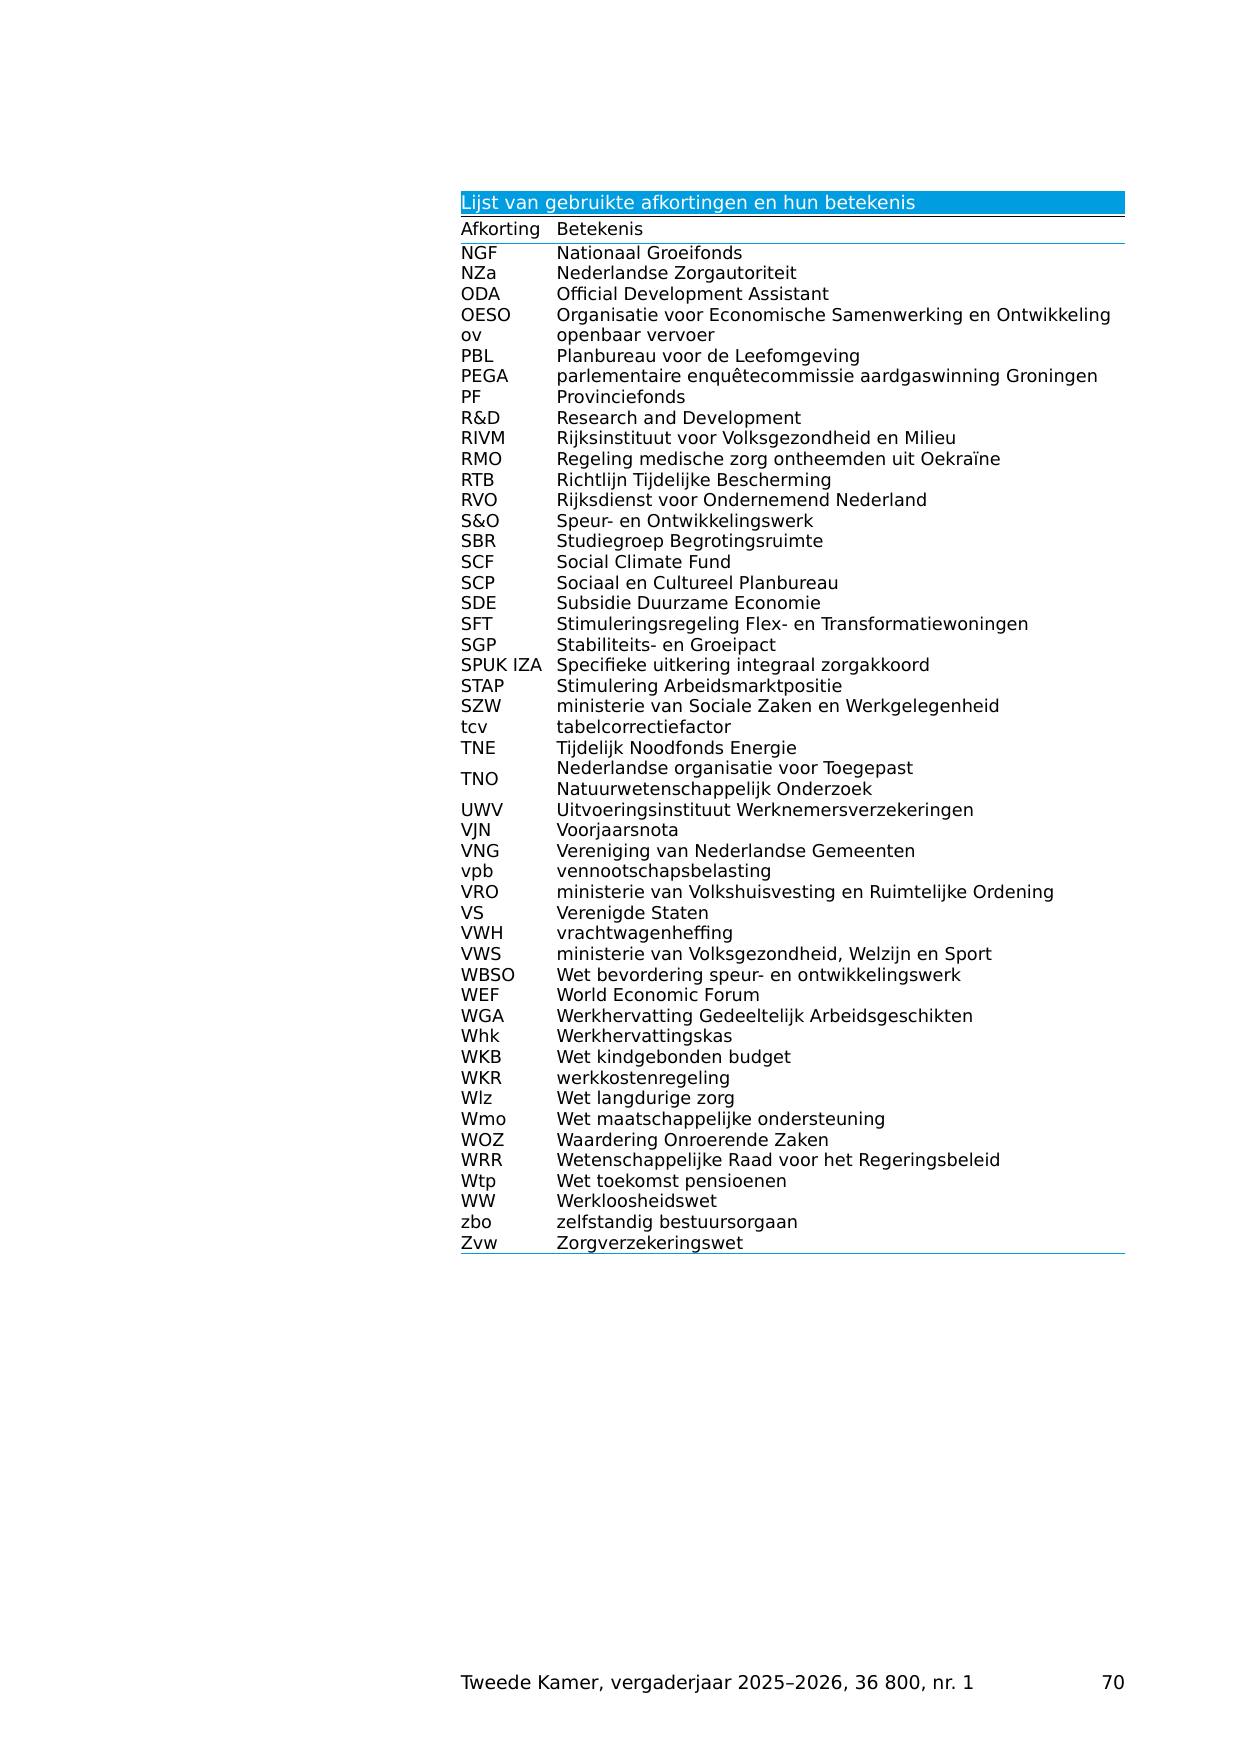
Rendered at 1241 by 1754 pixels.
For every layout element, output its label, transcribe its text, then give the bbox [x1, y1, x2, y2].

table_cell Social Climate Fund [554, 552, 1125, 573]
table_cell Verenigde Staten [554, 903, 1125, 923]
table_cell tcv [461, 717, 553, 738]
table_cell OESO [461, 305, 553, 325]
table_cell zbo [461, 1212, 553, 1233]
table_cell SGP [461, 635, 553, 655]
table_cell Rijksdienst voor Ondernemend Nederland [554, 490, 1125, 511]
table_cell TNE [461, 738, 553, 758]
table_cell Sociaal en Cultureel Planbureau [554, 573, 1125, 593]
table_cell ministerie van Volkshuisvesting en Ruimtelĳke Ordening [554, 882, 1125, 903]
table_cell Wetenschappelijke Raad voor het Regeringsbeleid [554, 1150, 1125, 1171]
table_cell WRR [461, 1150, 553, 1171]
table_cell Rijksinstituut voor Volksgezondheid en Milieu [554, 428, 1125, 449]
table_cell Afkorting [461, 217, 553, 243]
table_cell UWV [461, 800, 553, 820]
table_cell SBR [461, 531, 553, 552]
table_cell Speur- en Ontwikkelingswerk [554, 511, 1125, 531]
table_cell werkkostenregeling [554, 1068, 1125, 1088]
table_cell SFT [461, 614, 553, 634]
table_cell ministerie van Volksgezondheid, Welzijn en Sport [554, 944, 1125, 964]
table_cell Research and Development [554, 408, 1125, 428]
table_cell Stimuleringsregeling Flex- en Transformatiewoningen [554, 614, 1125, 634]
table_cell Stabiliteits- en Groeipact [554, 635, 1125, 655]
table_cell PBL [461, 346, 553, 366]
table_cell RIVM [461, 428, 553, 449]
table_cell NZa [461, 263, 553, 284]
table_cell SCF [461, 552, 553, 573]
table_cell VNG [461, 841, 553, 861]
table_cell World Economic Forum [554, 985, 1125, 1006]
table_cell Stimulering Arbeidsmarktpositie [554, 676, 1125, 696]
table_cell Regeling medische zorg ontheemden uit Oekraïne [554, 449, 1125, 469]
table_cell PF [461, 387, 553, 408]
table_cell Nederlandse Zorgautoriteit [554, 263, 1125, 284]
table_cell Provinciefonds [554, 387, 1125, 408]
table_cell WW [461, 1191, 553, 1212]
table_cell Nationaal Groeifonds [554, 244, 1125, 263]
table_cell WKR [461, 1068, 553, 1088]
table_cell vrachtwagenheffing [554, 923, 1125, 944]
table_cell NGF [461, 244, 553, 263]
table_cell Wmo [461, 1109, 553, 1129]
table_cell Organisatie voor Economische Samenwerking en Ontwikkeling [554, 305, 1125, 325]
table_cell Werkloosheidswet [554, 1191, 1125, 1212]
table_cell SCP [461, 573, 553, 593]
table_cell Zvw [461, 1233, 553, 1253]
table_cell VRO [461, 882, 553, 903]
table_cell RMO [461, 449, 553, 469]
table_cell WBSO [461, 965, 553, 985]
table_cell Uitvoeringsinstituut Werknemersverzekeringen [554, 800, 1125, 820]
table_cell VS [461, 903, 553, 923]
table_cell Wet langdurige zorg [554, 1088, 1125, 1109]
table_cell RVO [461, 490, 553, 511]
table_cell VJN [461, 820, 553, 841]
table_cell VWS [461, 944, 553, 964]
table_cell vpb [461, 861, 553, 882]
table_cell Wlz [461, 1088, 553, 1109]
table_cell Richtlijn Tijdelijke Bescherming [554, 470, 1125, 490]
table_cell Wet toekomst pensioenen [554, 1171, 1125, 1191]
table_cell openbaar vervoer [554, 325, 1125, 346]
table_cell Voorjaarsnota [554, 820, 1125, 841]
table_cell Planbureau voor de Leefomgeving [554, 346, 1125, 366]
table_cell WGA [461, 1006, 553, 1026]
table_cell zelfstandig bestuursorgaan [554, 1212, 1125, 1233]
table_cell Whk [461, 1026, 553, 1047]
table_cell Werkhervatting Gedeeltelijk Arbeidsgeschikten [554, 1006, 1125, 1026]
table_cell ODA [461, 284, 553, 304]
table_cell ministerie van Sociale Zaken en Werkgelegenheid [554, 696, 1125, 717]
table_cell R&D [461, 408, 553, 428]
table_cell Tijdelijk Noodfonds Energie [554, 738, 1125, 758]
table_cell Betekenis [554, 217, 1125, 243]
table_cell parlementaire enquêtecommissie aardgaswinning Groningen [554, 366, 1125, 387]
table_cell vennootschapsbelasting [554, 861, 1125, 882]
table_cell WKB [461, 1047, 553, 1068]
table_cell ov [461, 325, 553, 346]
table_cell Official Development Assistant [554, 284, 1125, 304]
table_cell Wet maatschappelijke ondersteuning [554, 1109, 1125, 1129]
table_cell SPUK IZA [461, 655, 553, 676]
table_cell S&O [461, 511, 553, 531]
table_cell Subsidie Duurzame Economie [554, 593, 1125, 614]
table_cell Wet bevordering speur- en ontwikkelingswerk [554, 965, 1125, 985]
table_cell Nederlandse organisatie voor Toegepast Natuurwetenschappelijk Onderzoek [554, 758, 1125, 799]
table_cell WOZ [461, 1130, 553, 1150]
table_cell Vereniging van Nederlandse Gemeenten [554, 841, 1125, 861]
table_cell VWH [461, 923, 553, 944]
table_cell SDE [461, 593, 553, 614]
table_cell SZW [461, 696, 553, 717]
table_cell Wet kindgebonden budget [554, 1047, 1125, 1068]
table_cell RTB [461, 470, 553, 490]
table_cell Werkhervattingskas [554, 1026, 1125, 1047]
table_cell PEGA [461, 366, 553, 387]
table_cell tabelcorrectiefactor [554, 717, 1125, 738]
table_cell Specifieke uitkering integraal zorgakkoord [554, 655, 1125, 676]
table_cell TNO [461, 758, 553, 799]
table_cell STAP [461, 676, 553, 696]
table_cell Zorgverzekeringswet [554, 1233, 1125, 1253]
table_cell Waardering Onroerende Zaken [554, 1130, 1125, 1150]
table_cell WEF [461, 985, 553, 1006]
table_cell Wtp [461, 1171, 553, 1191]
table_cell Studiegroep Begrotingsruimte [554, 531, 1125, 552]
